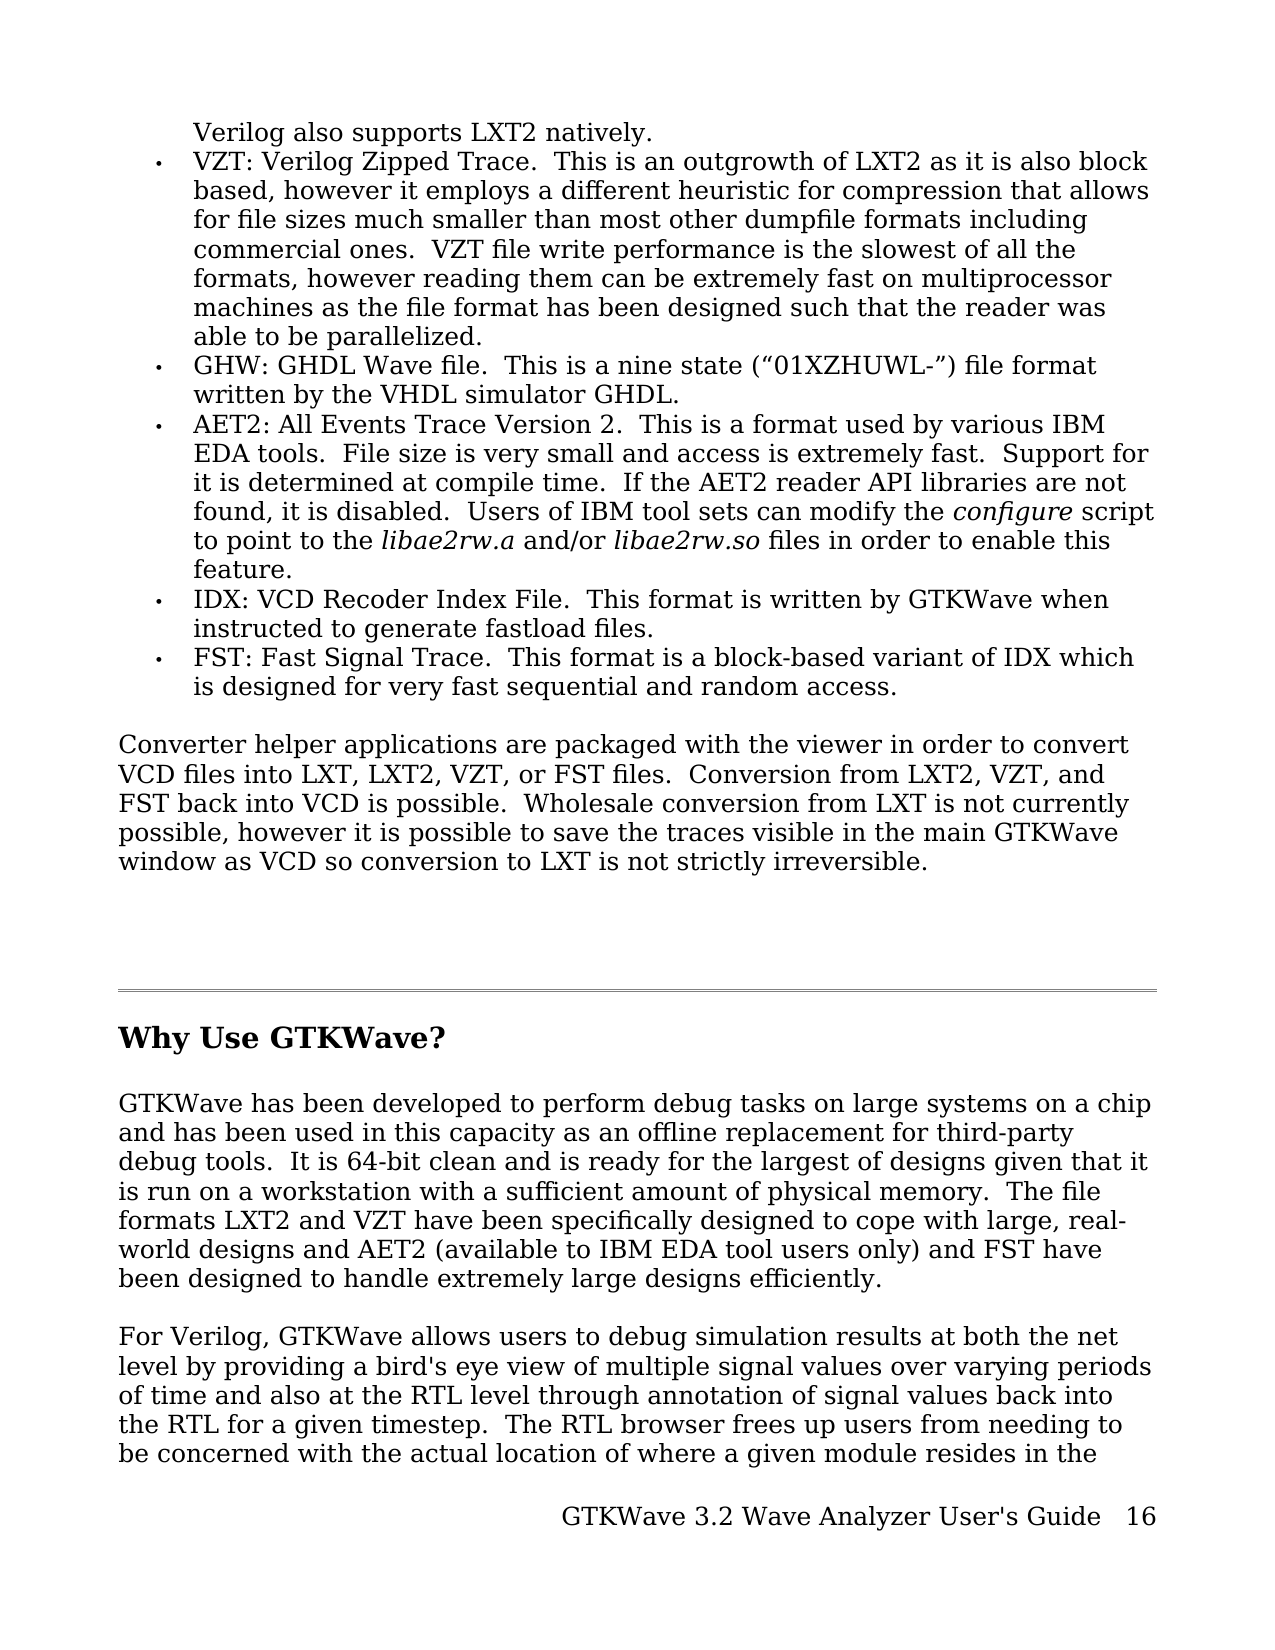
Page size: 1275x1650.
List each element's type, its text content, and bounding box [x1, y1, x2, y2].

text Converter helper applications are packaged with the viewer in order to convert VCD files into LXT, LXT2, VZT, or FST files. Conversion from LXT2, VZT, and FST back into VCD is possible. Wholesale conversion from LXT is not currently possible, however it is possible to save the traces visible in the main GTKWave window as VCD so conversion to LXT is not strictly irreversible. [118, 731, 1157, 876]
list VZT: Verilog Zipped Trace. This is an outgrowth of LXT2 as it is also block based, however it employs a different heuristic for compression that allows for file sizes much smaller than most other dumpfile formats including commercial ones. VZT file write performance is the slowest of all the formats, however reading them can be extremely fast on multiprocessor machines as the file format has been designed such that the reader was able to be parallelized. [156, 147, 1157, 351]
list IDX: VCD Recoder Index File. This format is written by GTKWave when instructed to generate fastload files. [156, 585, 1157, 643]
list Verilog also supports LXT2 natively. [156, 118, 1157, 147]
text GTKWave has been developed to perform debug tasks on large systems on a chip and has been used in this capacity as an offline replacement for third-party debug tools. It is 64-bit clean and is ready for the largest of designs given that it is run on a workstation with a sufficient amount of physical memory. The file formats LXT2 and VZT have been specifically designed to cope with large, real-world designs and AET2 (available to IBM EDA tool users only) and FST have been designed to handle extremely large designs efficiently. [118, 1089, 1157, 1293]
text Why Use GTKWave? [118, 1021, 1157, 1055]
text For Verilog, GTKWave allows users to debug simulation results at both the net level by providing a bird's eye view of multiple signal values over varying periods of time and also at the RTL level through annotation of signal values back into the RTL for a given timestep. The RTL browser frees up users from needing to be concerned with the actual location of where a given module resides in the [118, 1323, 1157, 1468]
list FST: Fast Signal Trace. This format is a block-based variant of IDX which is designed for very fast sequential and random access. [156, 643, 1157, 701]
list AET2: All Events Trace Version 2. This is a format used by various IBM EDA tools. File size is very small and access is extremely fast. Support for it is determined at compile time. If the AET2 reader API libraries are not found, it is disabled. Users of IBM tool sets can modify the configure script to point to the libae2rw.a and/or libae2rw.so files in order to enable this feature. [156, 410, 1157, 585]
list GHW: GHDL Wave file. This is a nine state (“01XZHUWL-”) file format written by the VHDL simulator GHDL. [156, 351, 1157, 410]
